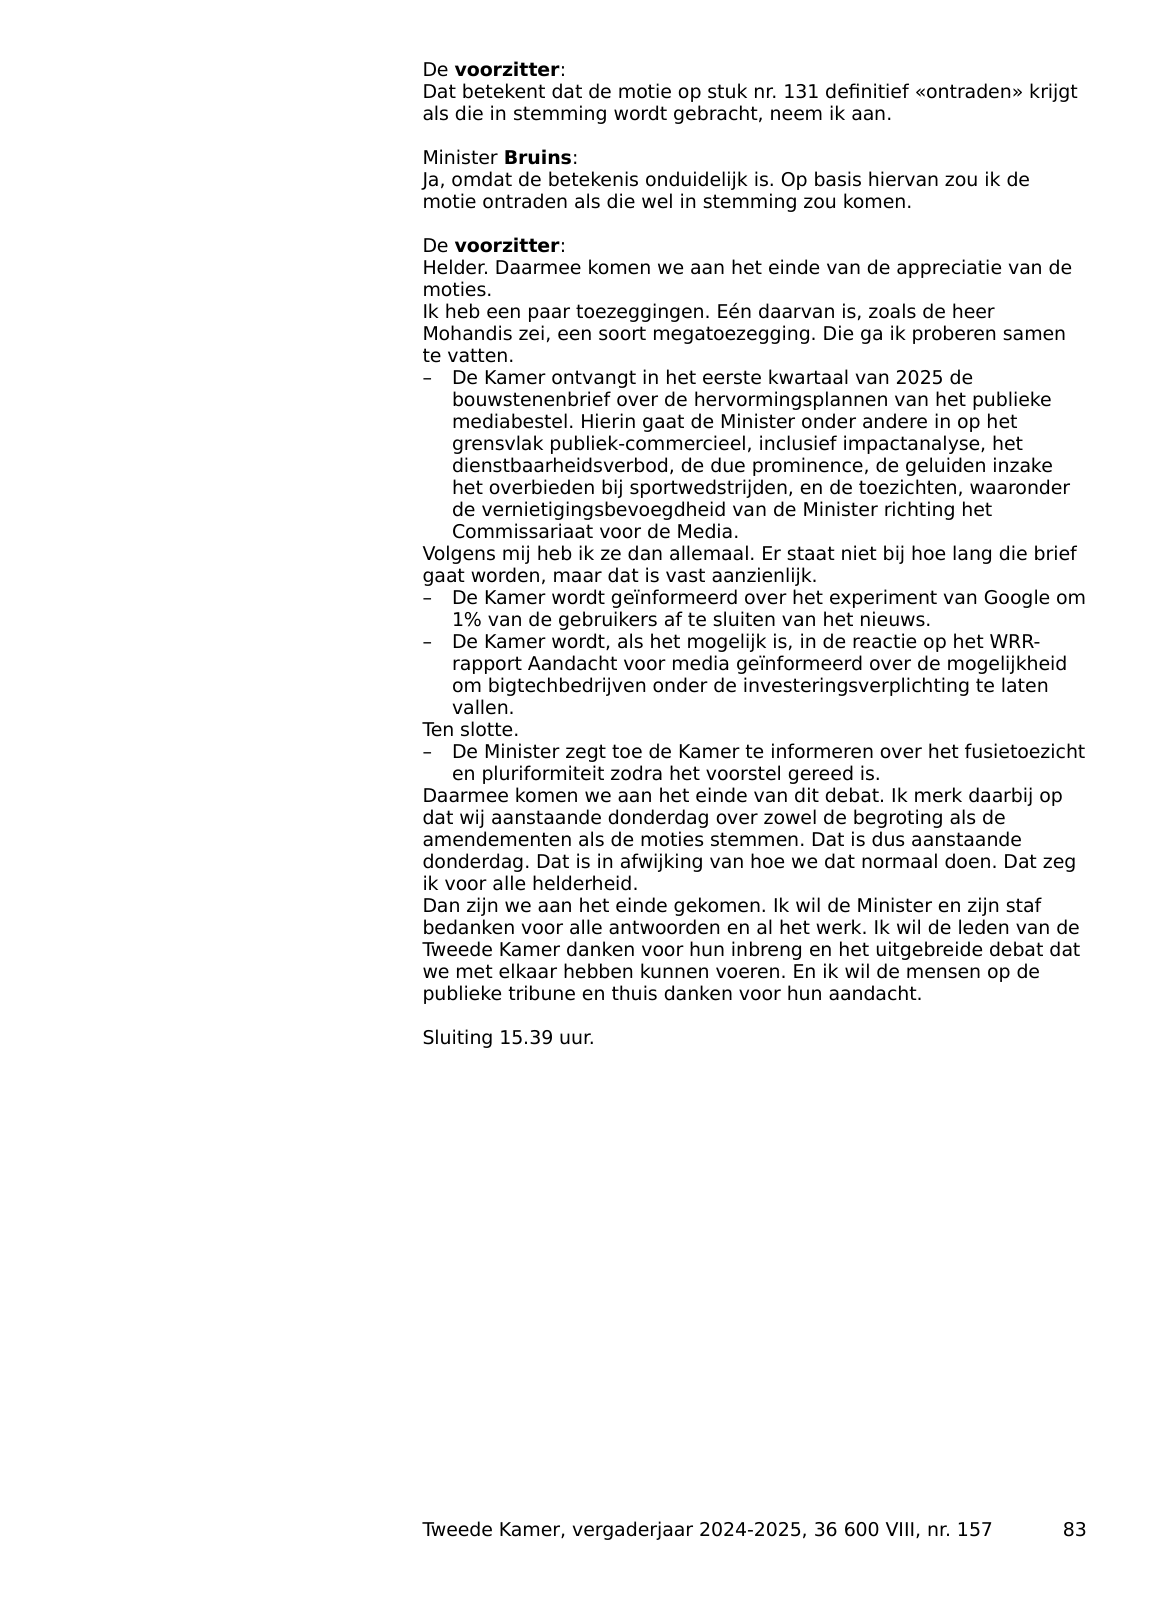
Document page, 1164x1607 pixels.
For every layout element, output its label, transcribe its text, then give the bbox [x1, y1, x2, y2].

text Volgens mij heb ik ze dan allemaal. Er staat niet bij hoe lang die brief gaat worden, maar dat is vast aanzienlijk. [422, 543, 1087, 587]
text De voorzitter: [422, 59, 1087, 81]
text Ten slotte. [422, 719, 1087, 741]
text Helder. Daarmee komen we aan het einde van de appreciatie van de moties. [422, 257, 1087, 301]
text – De Kamer wordt, als het mogelijk is, in de reactie op het WRR-rapport Aandacht voor media geïnformeerd over de mogelijkheid om bigtechbedrijven onder de investeringsverplichting te laten vallen. [422, 631, 1087, 719]
text Minister Bruins: [422, 147, 1087, 169]
text – De Minister zegt toe de Kamer te informeren over het fusietoezicht en pluriformiteit zodra het voorstel gereed is. [422, 741, 1087, 785]
text Sluiting 15.39 uur. [422, 1027, 1087, 1049]
text – De Kamer ontvangt in het eerste kwartaal van 2025 de bouwstenenbrief over de hervormingsplannen van het publieke mediabestel. Hierin gaat de Minister onder andere in op het grensvlak publiek-commercieel, inclusief impactanalyse, het dienstbaarheidsverbod, de due prominence, de geluiden inzake het overbieden bij sportwedstrijden, en de toezichten, waaronder de vernietigingsbevoegdheid van de Minister richting het Commissariaat voor de Media. [422, 367, 1087, 543]
text Dan zijn we aan het einde gekomen. Ik wil de Minister en zijn staf bedanken voor alle antwoorden en al het werk. Ik wil de leden van de Tweede Kamer danken voor hun inbreng en het uitgebreide debat dat we met elkaar hebben kunnen voeren. En ik wil de mensen op de publieke tribune en thuis danken voor hun aandacht. [422, 895, 1087, 1004]
text Daarmee komen we aan het einde van dit debat. Ik merk daarbij op dat wij aanstaande donderdag over zowel de begroting als de amendementen als de moties stemmen. Dat is dus aanstaande donderdag. Dat is in afwijking van hoe we dat normaal doen. Dat zeg ik voor alle helderheid. [422, 785, 1087, 895]
text – De Kamer wordt geïnformeerd over het experiment van Google om 1% van de gebruikers af te sluiten van het nieuws. [422, 587, 1087, 631]
text Dat betekent dat de motie op stuk nr. 131 definitief «ontraden» krijgt als die in stemming wordt gebracht, neem ik aan. [422, 81, 1087, 125]
text Ja, omdat de betekenis onduidelijk is. Op basis hiervan zou ik de motie ontraden als die wel in stemming zou komen. [422, 169, 1087, 213]
text De voorzitter: [422, 235, 1087, 257]
text Ik heb een paar toezeggingen. Eén daarvan is, zoals de heer Mohandis zei, een soort megatoezegging. Die ga ik proberen samen te vatten. [422, 301, 1087, 367]
